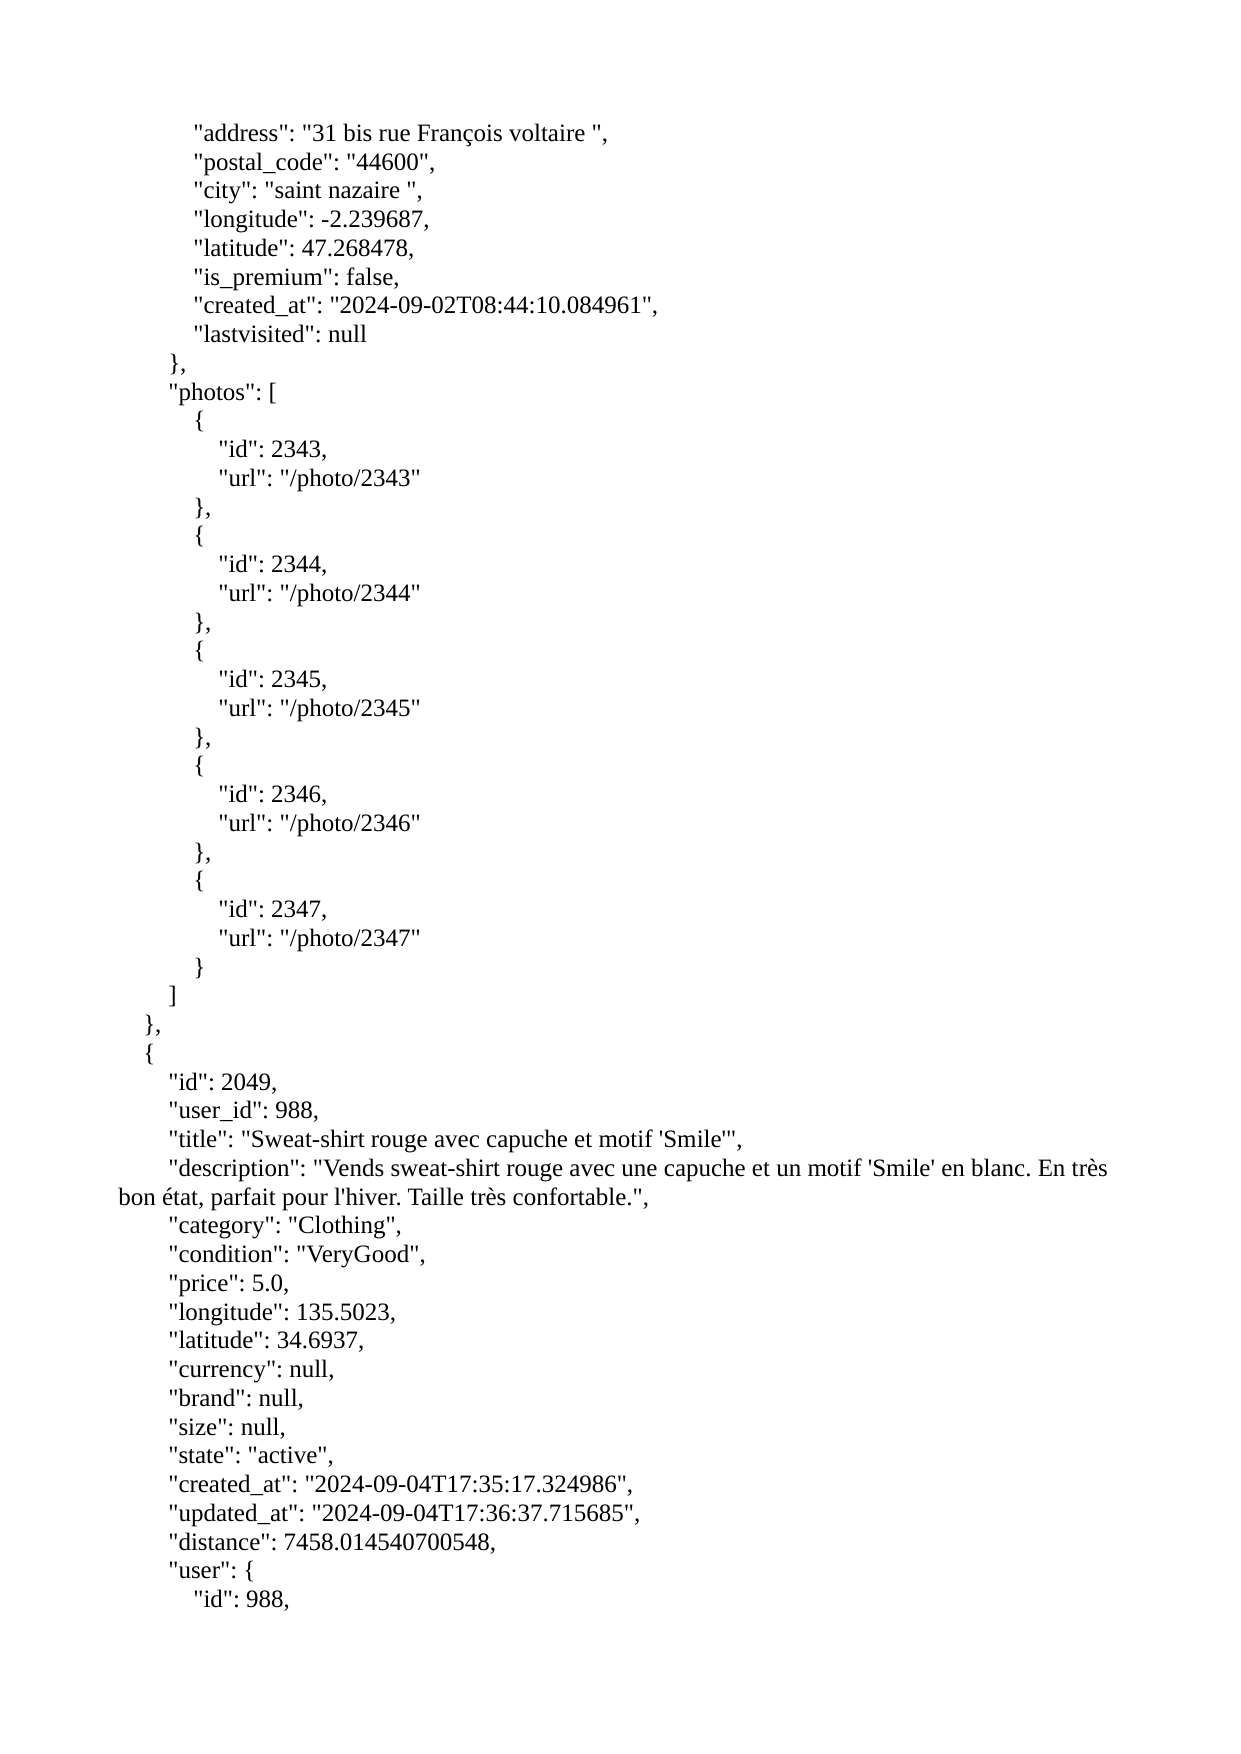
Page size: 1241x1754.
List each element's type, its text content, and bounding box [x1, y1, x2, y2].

text "id": 2343, [118, 434, 1122, 463]
text "updated_at": "2024-09-04T17:36:37.715685", [118, 1498, 1122, 1527]
text "distance": 7458.014540700548, [118, 1527, 1122, 1556]
text "photos": [ [118, 377, 1122, 406]
text "size": null, [118, 1412, 1122, 1441]
text "id": 2345, [118, 664, 1122, 693]
text "url": "/photo/2345" [118, 693, 1122, 722]
text "postal_code": "44600", [118, 147, 1122, 176]
text "title": "Sweat-shirt rouge avec capuche et motif 'Smile'", [118, 1124, 1122, 1153]
text "id": 2049, [118, 1067, 1122, 1096]
text "brand": null, [118, 1383, 1122, 1412]
text "id": 2346, [118, 779, 1122, 808]
text "id": 2344, [118, 549, 1122, 578]
text "price": 5.0, [118, 1268, 1122, 1297]
text }, [118, 348, 1122, 377]
text { [118, 1038, 1122, 1067]
text }, [118, 607, 1122, 636]
text "latitude": 34.6937, [118, 1326, 1122, 1354]
text "url": "/photo/2347" [118, 923, 1122, 952]
text "user_id": 988, [118, 1096, 1122, 1124]
text }, [118, 492, 1122, 521]
text "url": "/photo/2346" [118, 808, 1122, 837]
text { [118, 521, 1122, 549]
text "address": "31 bis rue François voltaire ", [118, 118, 1122, 147]
text "id": 988, [118, 1584, 1122, 1613]
text "url": "/photo/2344" [118, 578, 1122, 607]
text } [118, 952, 1122, 981]
text "created_at": "2024-09-02T08:44:10.084961", [118, 291, 1122, 319]
text "description": "Vends sweat-shirt rouge avec une capuche et un motif 'Smile' en blanc. En très bon état, parfait pour l'hiver. Taille très confortable.", [118, 1153, 1122, 1211]
text { [118, 751, 1122, 779]
text "created_at": "2024-09-04T17:35:17.324986", [118, 1469, 1122, 1498]
text "id": 2347, [118, 894, 1122, 923]
text "currency": null, [118, 1354, 1122, 1383]
text "city": "saint nazaire ", [118, 176, 1122, 204]
text { [118, 636, 1122, 664]
text "user": { [118, 1556, 1122, 1584]
text "longitude": -2.239687, [118, 204, 1122, 233]
text "state": "active", [118, 1441, 1122, 1469]
text "is_premium": false, [118, 262, 1122, 291]
text }, [118, 1009, 1122, 1038]
text ] [118, 981, 1122, 1009]
text }, [118, 837, 1122, 866]
text "longitude": 135.5023, [118, 1297, 1122, 1326]
text { [118, 406, 1122, 434]
text "condition": "VeryGood", [118, 1239, 1122, 1268]
text "url": "/photo/2343" [118, 463, 1122, 492]
text }, [118, 722, 1122, 751]
text "lastvisited": null [118, 319, 1122, 348]
text { [118, 866, 1122, 894]
text "category": "Clothing", [118, 1211, 1122, 1239]
text "latitude": 47.268478, [118, 233, 1122, 262]
